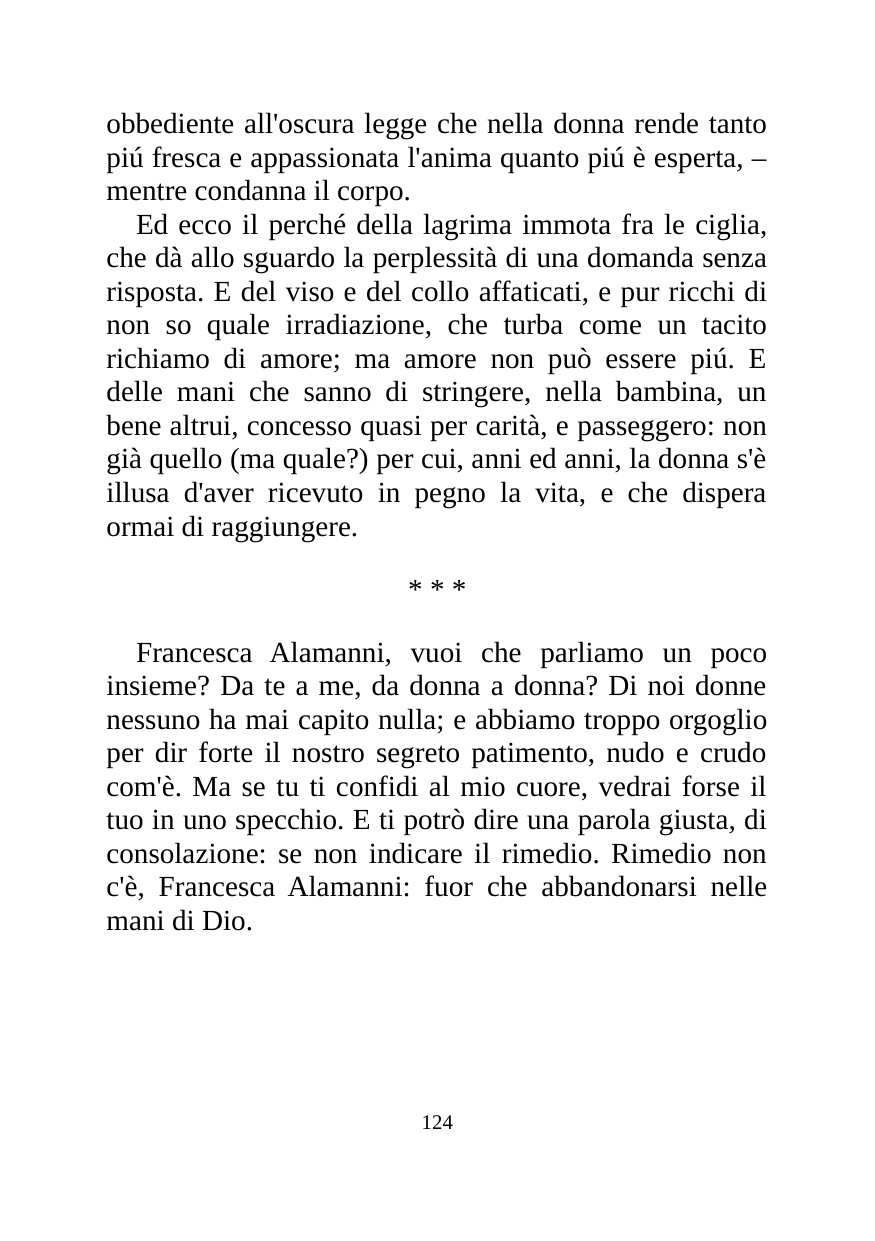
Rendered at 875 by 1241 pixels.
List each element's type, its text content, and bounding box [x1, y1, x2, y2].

text * * * [106, 572, 768, 605]
text Francesca Alamanni, vuoi che parliamo un poco insieme? Da te a me, da donna a donna? Di noi donne nessuno ha mai capito nulla; e abbiamo troppo orgoglio per dir forte il nostro segreto patimento, nudo e crudo com'è. Ma se tu ti confidi al mio cuore, vedrai forse il tuo in uno specchio. E ti potrò dire una parola giusta, di consolazione: se non indicare il rimedio. Rimedio non c'è, Francesca Alamanni: fuor che abbandonarsi nelle mani di Dio. [106, 635, 768, 937]
text obbediente all'oscura legge che nella donna rende tanto piú fresca e appassionata l'anima quanto piú è esperta, – mentre condanna il corpo. [106, 106, 768, 207]
text Ed ecco il perché della lagrima immota fra le ciglia, che dà allo sguardo la perplessità di una domanda senza risposta. E del viso e del collo affaticati, e pur ricchi di non so quale irradiazione, che turba come un tacito richiamo di amore; ma amore non può essere piú. E delle mani che sanno di stringere, nella bambina, un bene altrui, concesso quasi per carità, e passeggero: non già quello (ma quale?) per cui, anni ed anni, la donna s'è illusa d'aver ricevuto in pegno la vita, e che dispera ormai di raggiungere. [106, 207, 768, 542]
